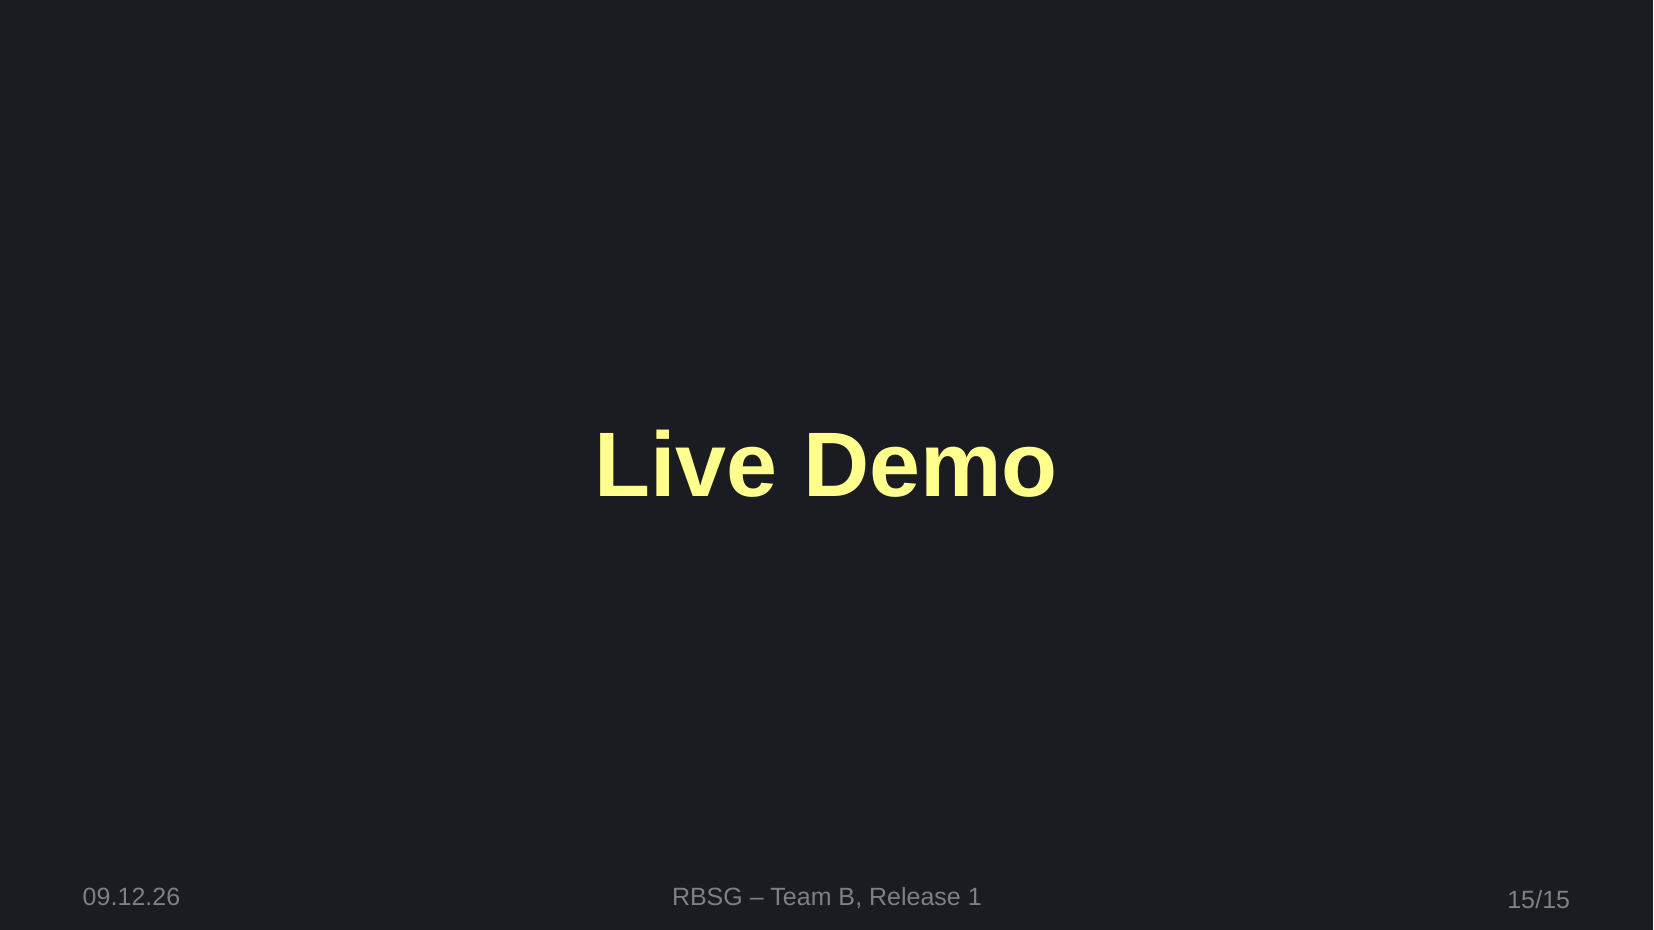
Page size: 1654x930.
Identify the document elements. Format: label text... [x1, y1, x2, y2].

title Live Demo [82, 387, 1571, 543]
